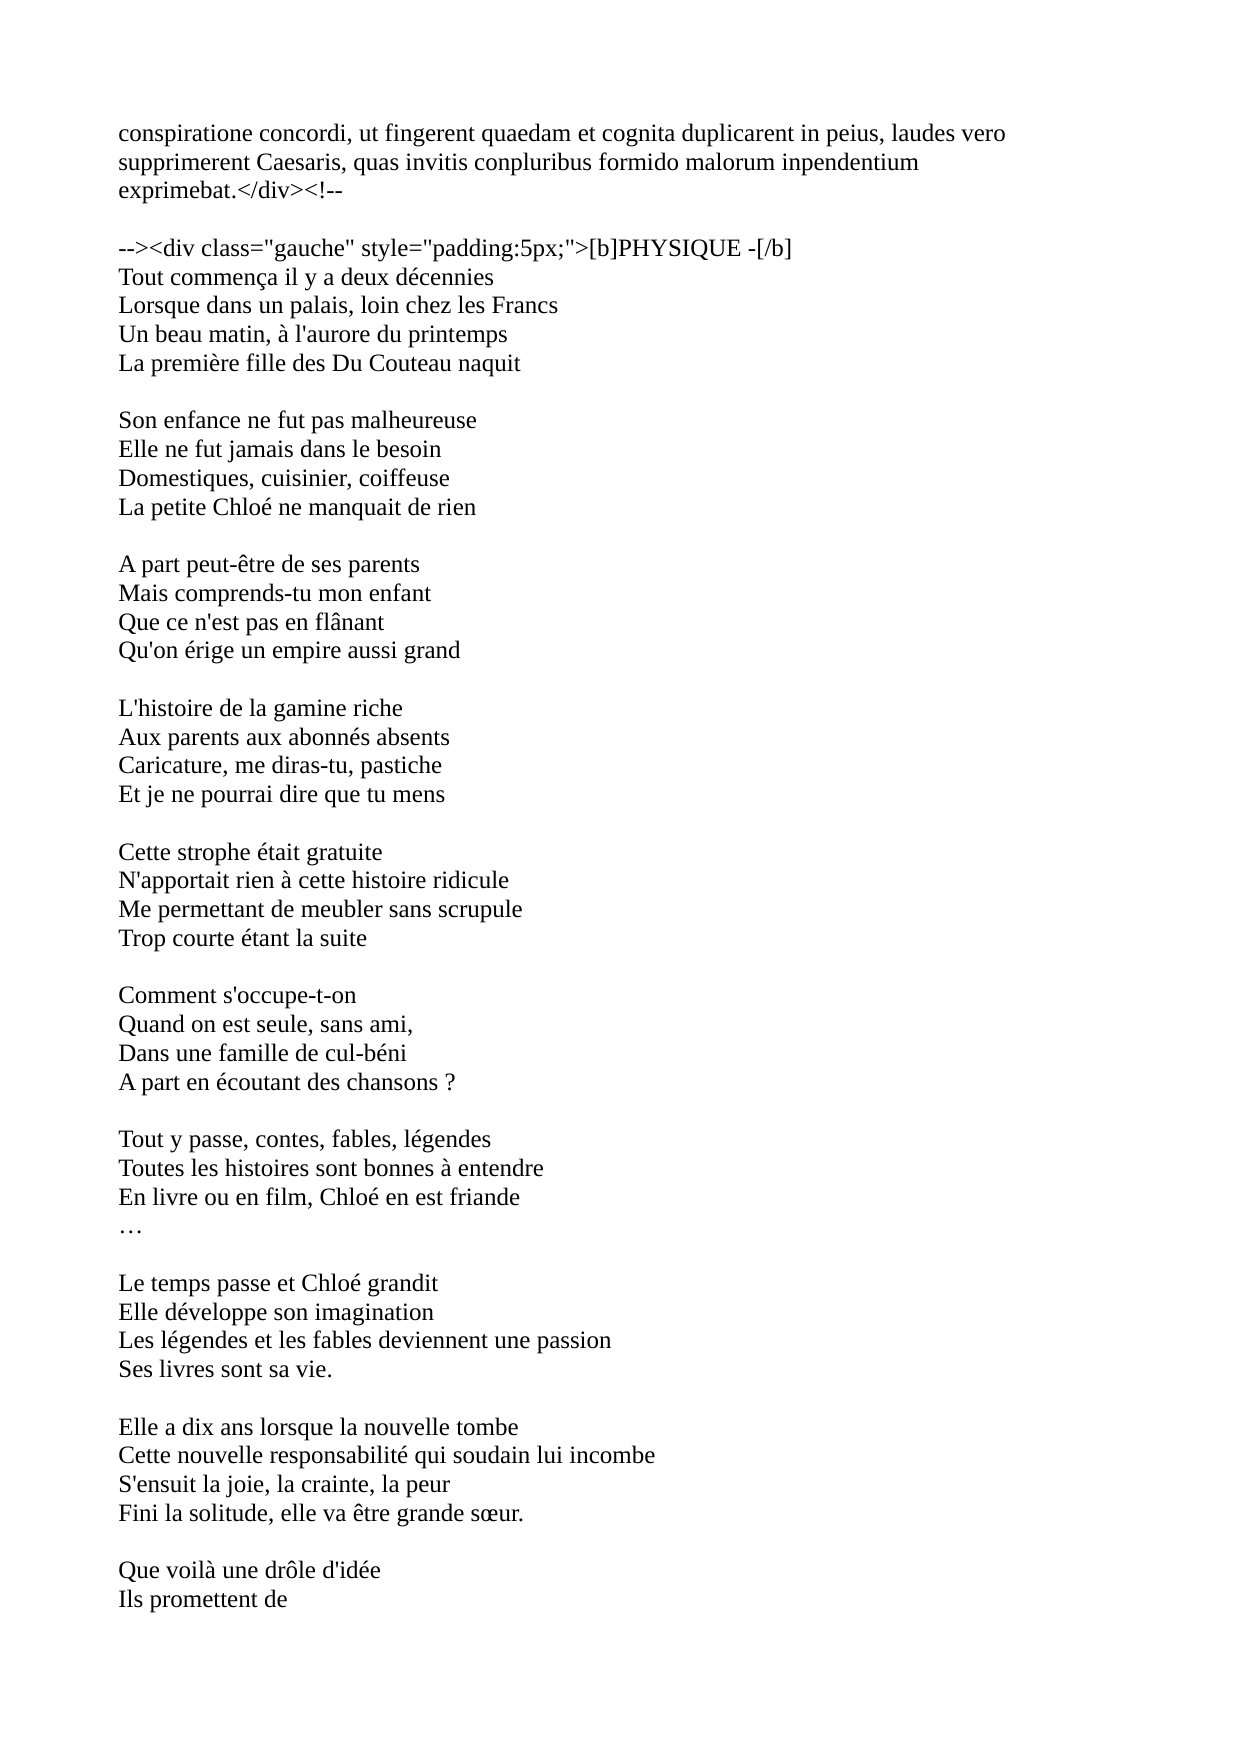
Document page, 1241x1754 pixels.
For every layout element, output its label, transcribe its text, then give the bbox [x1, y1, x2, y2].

text Ses livres sont sa vie. [118, 1354, 1122, 1383]
text Un beau matin, à l'aurore du printemps [118, 319, 1122, 348]
text Elle ne fut jamais dans le besoin [118, 434, 1122, 463]
text Ils promettent de [118, 1584, 1122, 1613]
text Dans une famille de cul-béni [118, 1038, 1122, 1067]
text S'ensuit la joie, la crainte, la peur [118, 1469, 1122, 1498]
text Fini la solitude, elle va être grande sœur. [118, 1498, 1122, 1527]
text Domestiques, cuisinier, coiffeuse [118, 463, 1122, 492]
text Lorsque dans un palais, loin chez les Francs [118, 291, 1122, 319]
text Toutes les histoires sont bonnes à entendre [118, 1153, 1122, 1182]
text L'histoire de la gamine riche [118, 693, 1122, 722]
text Et je ne pourrai dire que tu mens [118, 779, 1122, 808]
text Trop courte étant la suite [118, 923, 1122, 952]
text Elle a dix ans lorsque la nouvelle tombe [118, 1412, 1122, 1441]
text Qu'on érige un empire aussi grand [118, 636, 1122, 664]
text … [118, 1211, 1122, 1239]
text Elle développe son imagination [118, 1297, 1122, 1326]
text Quand on est seule, sans ami, [118, 1009, 1122, 1038]
text N'apportait rien à cette histoire ridicule [118, 866, 1122, 894]
text A part en écoutant des chansons ? [118, 1067, 1122, 1096]
text Me permettant de meubler sans scrupule [118, 894, 1122, 923]
text Le temps passe et Chloé grandit [118, 1268, 1122, 1297]
text La première fille des Du Couteau naquit [118, 348, 1122, 377]
text Caricature, me diras-tu, pastiche [118, 751, 1122, 779]
text Que ce n'est pas en flânant [118, 607, 1122, 636]
text En livre ou en film, Chloé en est friande [118, 1182, 1122, 1211]
text conspiratione concordi, ut fingerent quaedam et cognita duplicarent in peius, laudes vero supprimerent Caesaris, quas invitis conpluribus formido malorum inpendentium exprimebat.</div><!-- --><div class="gauche" style="padding:5px;">[b]PHYSIQUE -[/b] [118, 118, 1122, 262]
text A part peut-être de ses parents [118, 549, 1122, 578]
text Que voilà une drôle d'idée [118, 1556, 1122, 1584]
text Tout commença il y a deux décennies [118, 262, 1122, 291]
text Cette strophe était gratuite [118, 837, 1122, 866]
text Tout y passe, contes, fables, légendes [118, 1124, 1122, 1153]
text La petite Chloé ne manquait de rien [118, 492, 1122, 521]
text Comment s'occupe-t-on [118, 981, 1122, 1009]
text Son enfance ne fut pas malheureuse [118, 406, 1122, 434]
text Cette nouvelle responsabilité qui soudain lui incombe [118, 1441, 1122, 1469]
text Mais comprends-tu mon enfant [118, 578, 1122, 607]
text Aux parents aux abonnés absents [118, 722, 1122, 751]
text Les légendes et les fables deviennent une passion [118, 1326, 1122, 1354]
